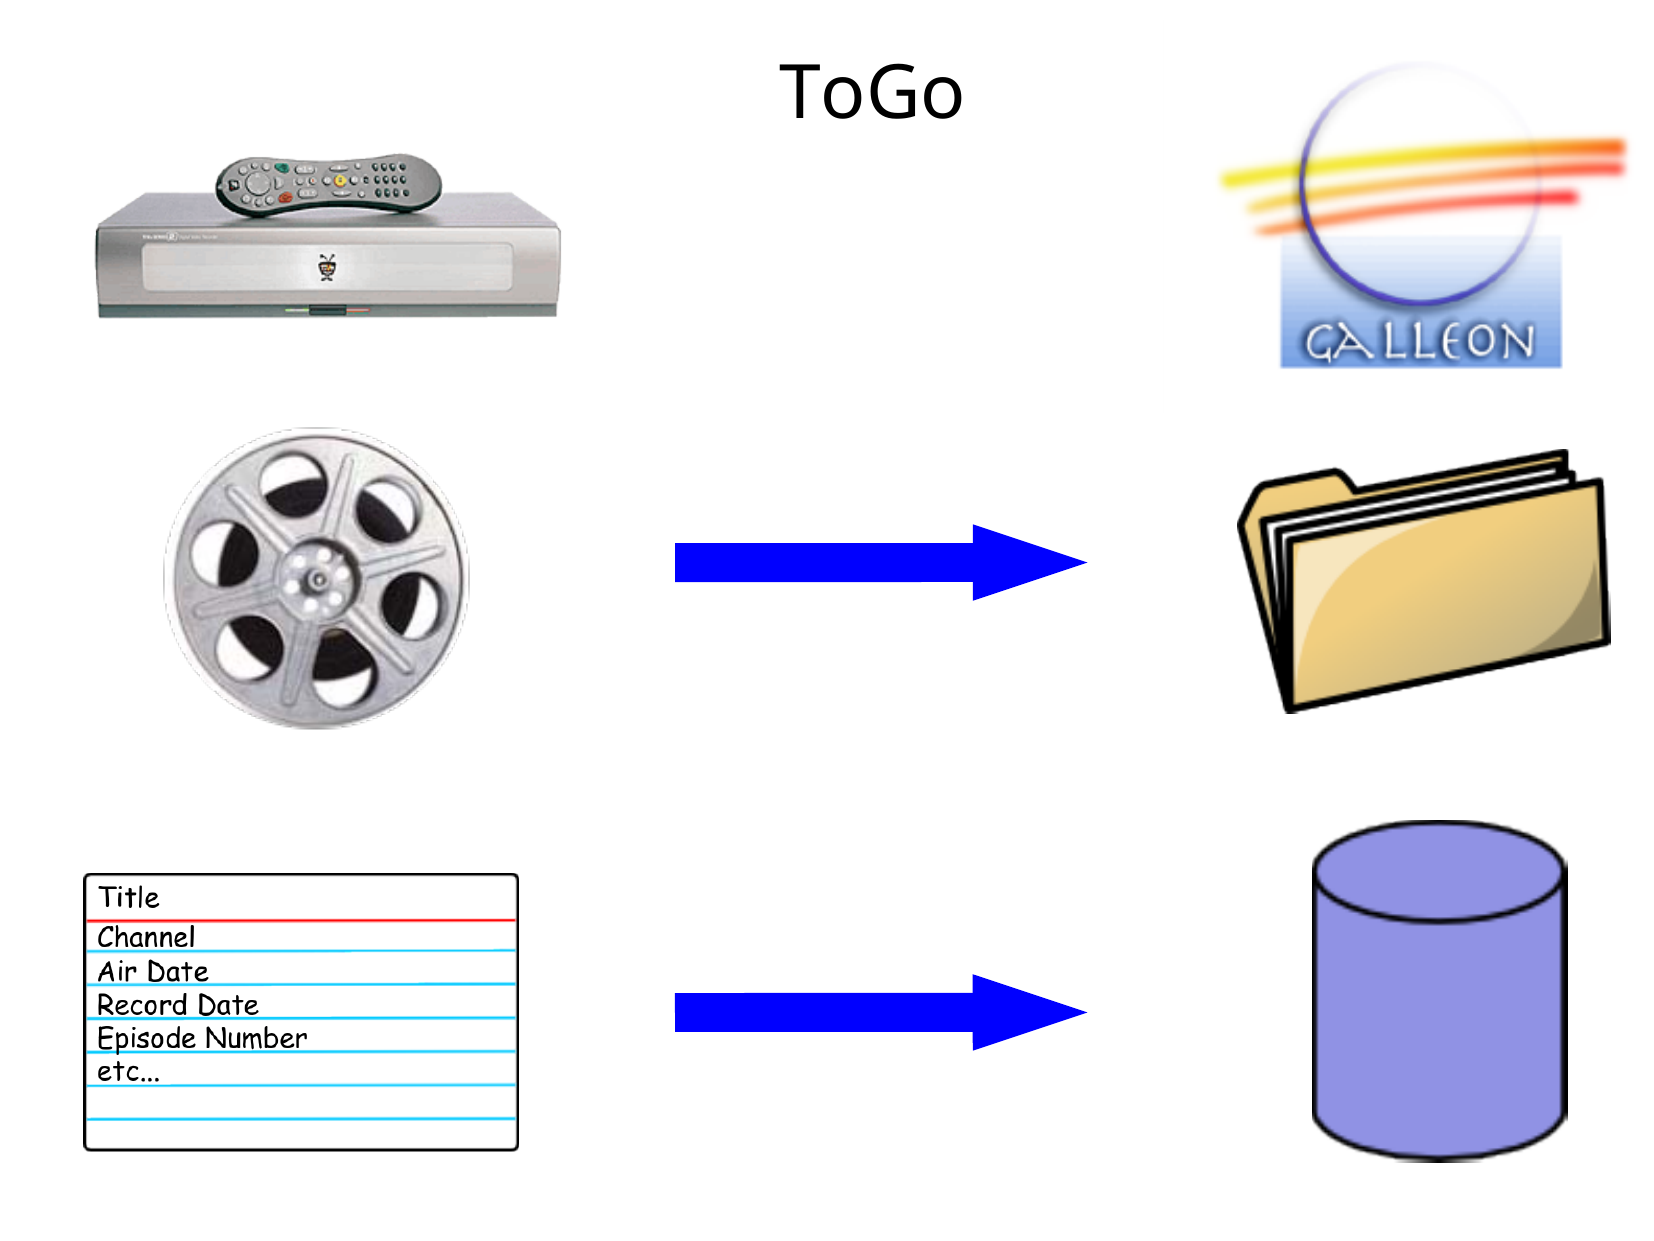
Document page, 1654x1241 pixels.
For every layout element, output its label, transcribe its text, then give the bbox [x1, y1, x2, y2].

text_box ToGo [764, 30, 962, 135]
picture [93, 60, 563, 788]
picture [75, 862, 526, 1159]
picture [1312, 820, 1568, 1163]
picture [1162, 20, 1654, 413]
picture [1237, 449, 1611, 714]
